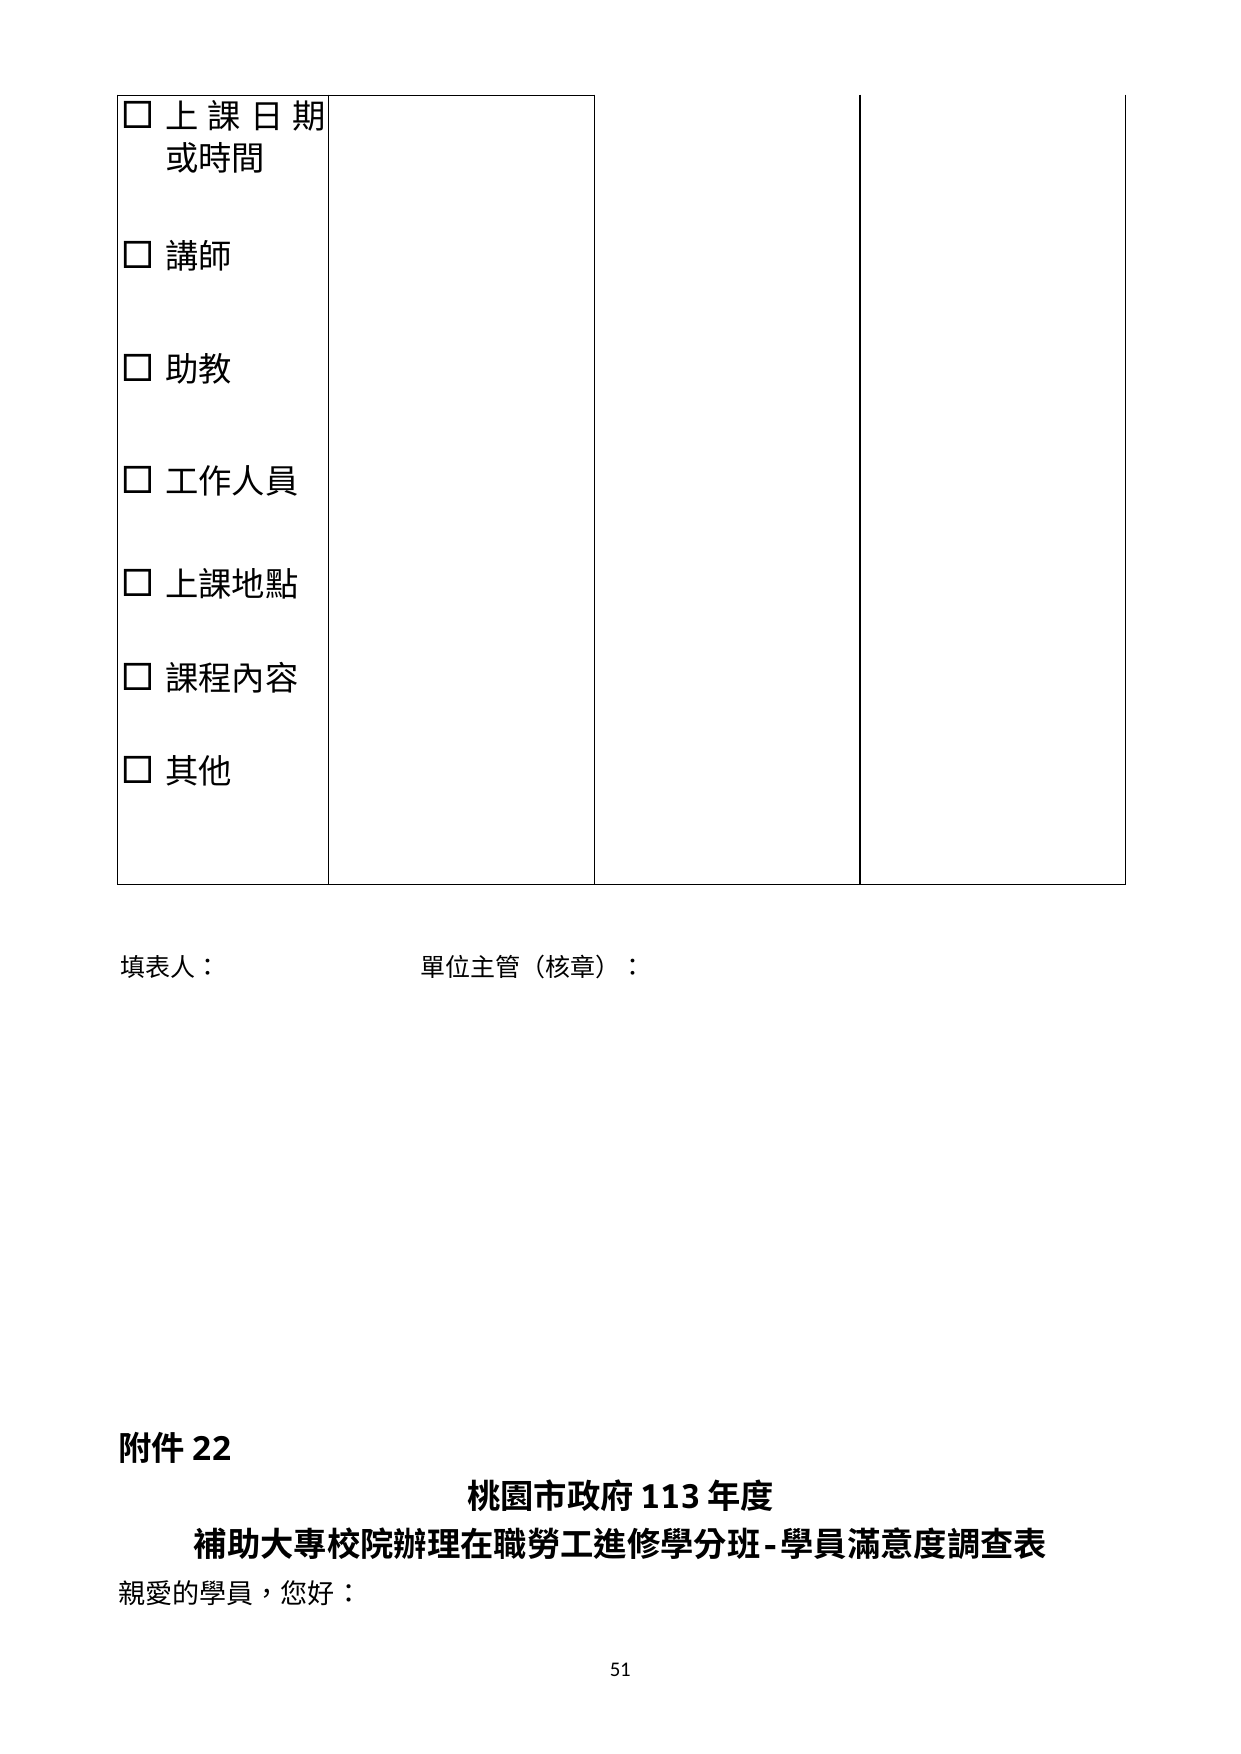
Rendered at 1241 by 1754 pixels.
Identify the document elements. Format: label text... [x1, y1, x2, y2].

table_cell [861, 558, 1125, 884]
table_cell 工作人員 [118, 446, 328, 558]
table_cell 上課日期或時間 [118, 96, 328, 221]
table_cell [861, 95, 1125, 221]
table_cell [595, 221, 859, 333]
table_cell [595, 558, 859, 884]
table_cell [329, 221, 594, 333]
table_cell [329, 96, 594, 221]
table_cell 上課地點 課程內容 其他 [118, 558, 328, 884]
table_cell [595, 446, 859, 558]
text 補助大專校院辦理在職勞工進修學分班-學員滿意度調查表 [118, 1518, 1122, 1567]
table_cell [329, 558, 594, 884]
table_cell 助教 [118, 333, 328, 446]
table_cell [861, 221, 1125, 333]
text 桃園市政府113年度 [118, 1470, 1122, 1518]
table_cell 填表人： 單位主管（核章）： [118, 885, 1125, 1081]
text 附件22 [118, 1421, 1122, 1470]
table_cell [595, 95, 859, 221]
table_cell [861, 333, 1125, 446]
table_cell [329, 446, 594, 558]
text 親愛的學員，您好： [118, 1567, 1122, 1612]
table_cell [595, 333, 859, 446]
table_cell [329, 333, 594, 446]
table_cell [861, 446, 1125, 558]
table_cell 講師 [118, 221, 328, 333]
